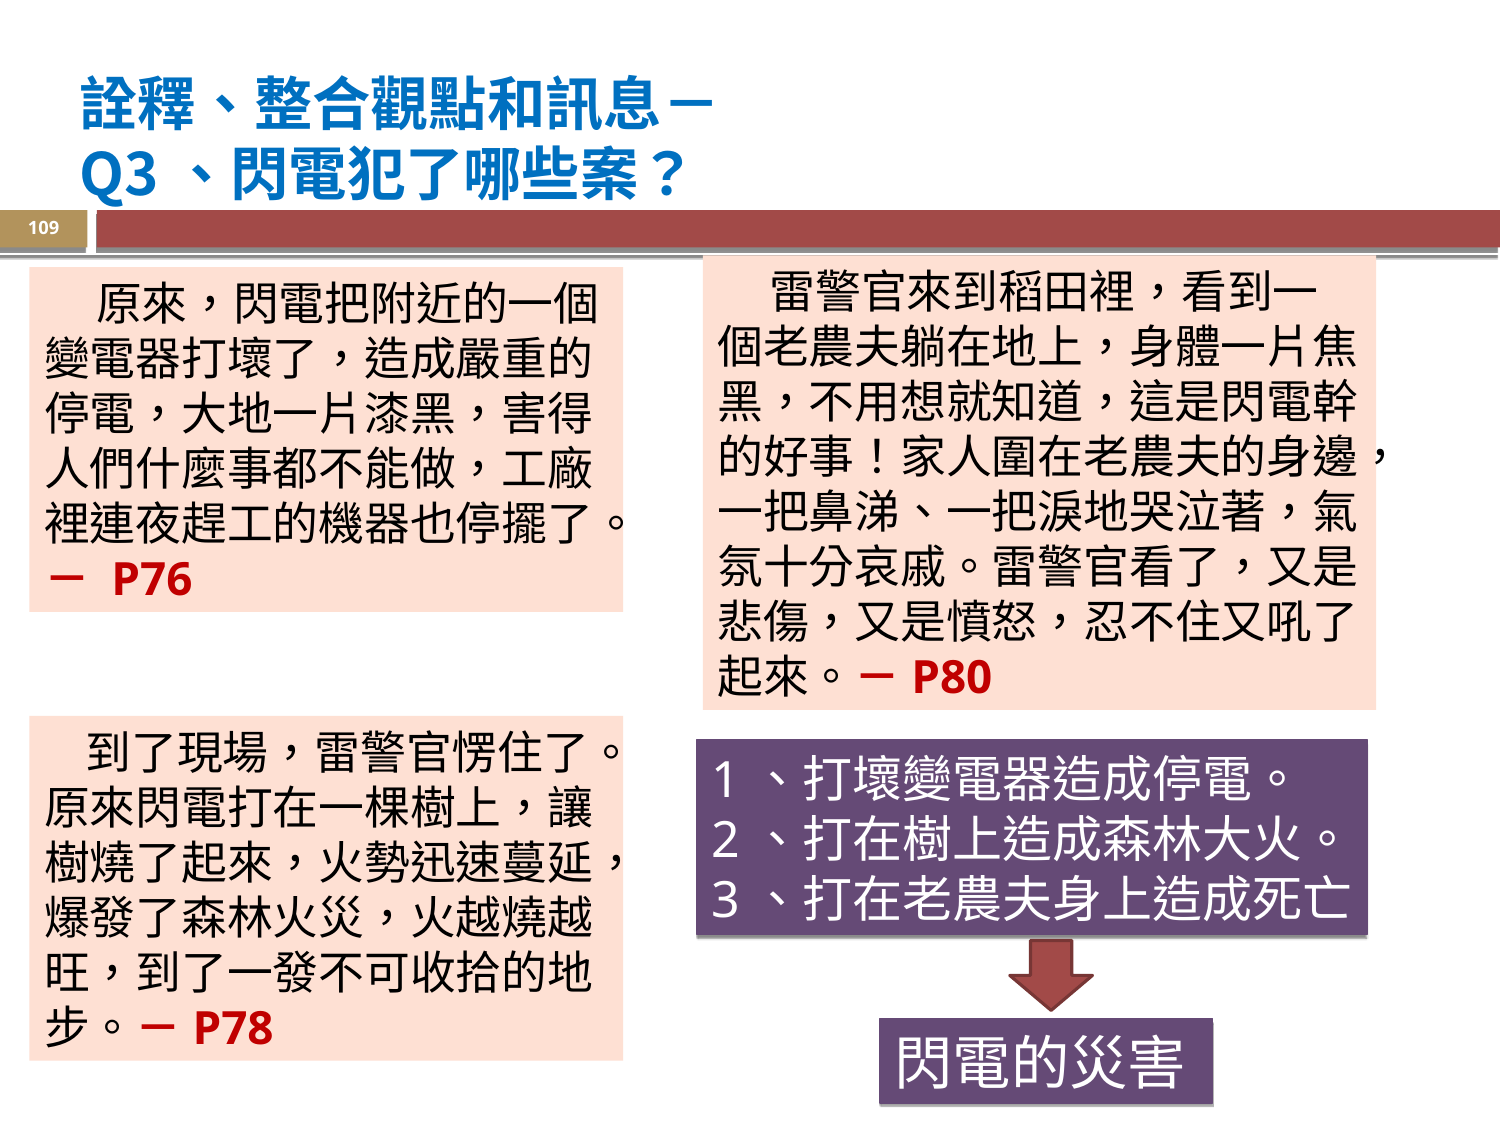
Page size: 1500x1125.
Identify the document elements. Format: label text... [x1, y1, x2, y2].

text_box [1009, 940, 1093, 1011]
slide_number [0, 208, 88, 249]
text_box 1、打壞變電器造成停電。 2、打在樹上造成森林大火。 3、打在老農夫身上造成死亡 [697, 739, 1368, 935]
text_box 到了現場，雷警官愣住了。原來閃電打在一棵樹上，讓樹燒了起來，火勢迅速蔓延，爆發了森林火災，火越燒越旺，到了一發不可收拾的地步。－P78 [29, 715, 624, 1061]
text_box 原來，閃電把附近的一個變電器打壞了，造成嚴重的停電，大地一片漆黑，害得人們什麼事都不能做，工廠裡連夜趕工的機器也停擺了。－ P76 [29, 267, 624, 612]
text_box 雷警官來到稻田裡，看到一個老農夫躺在地上，身體一片焦黑，不用想就知道，這是閃電幹的好事！家人圍在老農夫的身邊，一把鼻涕、一把淚地哭泣著，氣氛十分哀戚。雷警官看了，又是悲傷，又是憤怒，忍不住又吼了起來。－P80 [702, 255, 1377, 710]
title 詮釋、整合觀點和訊息－ Q3、閃電犯了哪些案？ [64, 42, 1415, 232]
text_box 閃電的災害 [879, 1018, 1213, 1104]
